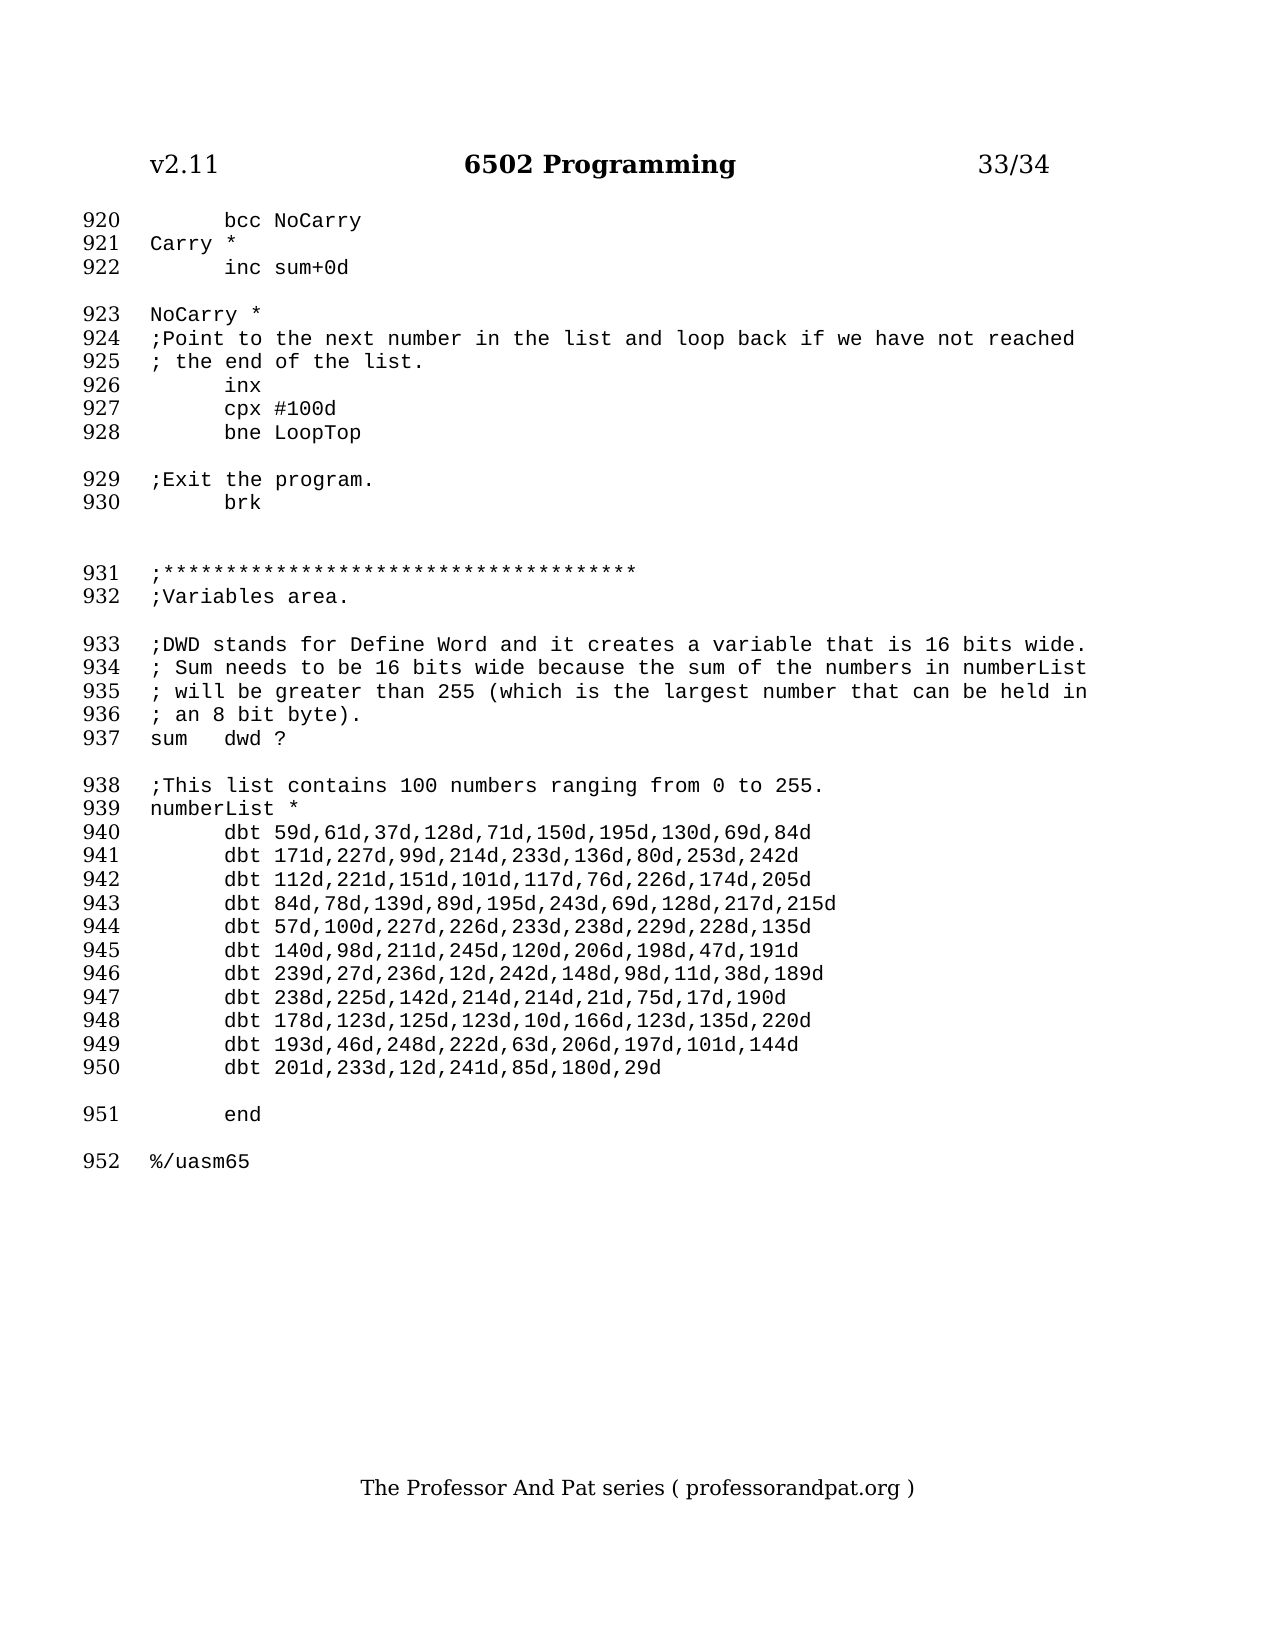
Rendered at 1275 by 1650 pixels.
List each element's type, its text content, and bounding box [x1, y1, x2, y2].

text ; the end of the list. [150, 351, 1125, 375]
text dbt 140d,98d,211d,245d,120d,206d,198d,47d,191d [150, 940, 1125, 963]
text bcc NoCarry [150, 210, 1125, 233]
text NoCarry * [150, 304, 1125, 328]
text ;This list contains 100 numbers ranging from 0 to 255. [150, 775, 1125, 798]
text ;Exit the program. [150, 469, 1125, 492]
text dbt 112d,221d,151d,101d,117d,76d,226d,174d,205d [150, 869, 1125, 893]
text inx [150, 375, 1125, 398]
text dbt 201d,233d,12d,241d,85d,180d,29d [150, 1057, 1125, 1081]
text ; will be greater than 255 (which is the largest number that can be held in [150, 681, 1125, 704]
text ; an 8 bit byte). [150, 704, 1125, 728]
text ;************************************** [150, 563, 1125, 587]
text %/uasm65 [150, 1152, 1125, 1175]
text Carry * [150, 233, 1125, 257]
text dbt 57d,100d,227d,226d,233d,238d,229d,228d,135d [150, 916, 1125, 940]
text brk [150, 492, 1125, 516]
text cpx #100d [150, 398, 1125, 422]
text dbt 238d,225d,142d,214d,214d,21d,75d,17d,190d [150, 987, 1125, 1010]
text numberList * [150, 798, 1125, 822]
text bne LoopTop [150, 422, 1125, 445]
text dbt 239d,27d,236d,12d,242d,148d,98d,11d,38d,189d [150, 963, 1125, 987]
text sum dwd ? [150, 728, 1125, 751]
text dbt 178d,123d,125d,123d,10d,166d,123d,135d,220d [150, 1010, 1125, 1034]
text ;DWD stands for Define Word and it creates a variable that is 16 bits wide. [150, 634, 1125, 657]
text dbt 59d,61d,37d,128d,71d,150d,195d,130d,69d,84d [150, 822, 1125, 846]
text end [150, 1104, 1125, 1128]
text ;Variables area. [150, 587, 1125, 610]
text dbt 84d,78d,139d,89d,195d,243d,69d,128d,217d,215d [150, 893, 1125, 916]
text inc sum+0d [150, 257, 1125, 281]
text ;Point to the next number in the list and loop back if we have not reached [150, 328, 1125, 351]
text dbt 193d,46d,248d,222d,63d,206d,197d,101d,144d [150, 1034, 1125, 1057]
text ; Sum needs to be 16 bits wide because the sum of the numbers in numberList [150, 657, 1125, 681]
text dbt 171d,227d,99d,214d,233d,136d,80d,253d,242d [150, 846, 1125, 869]
